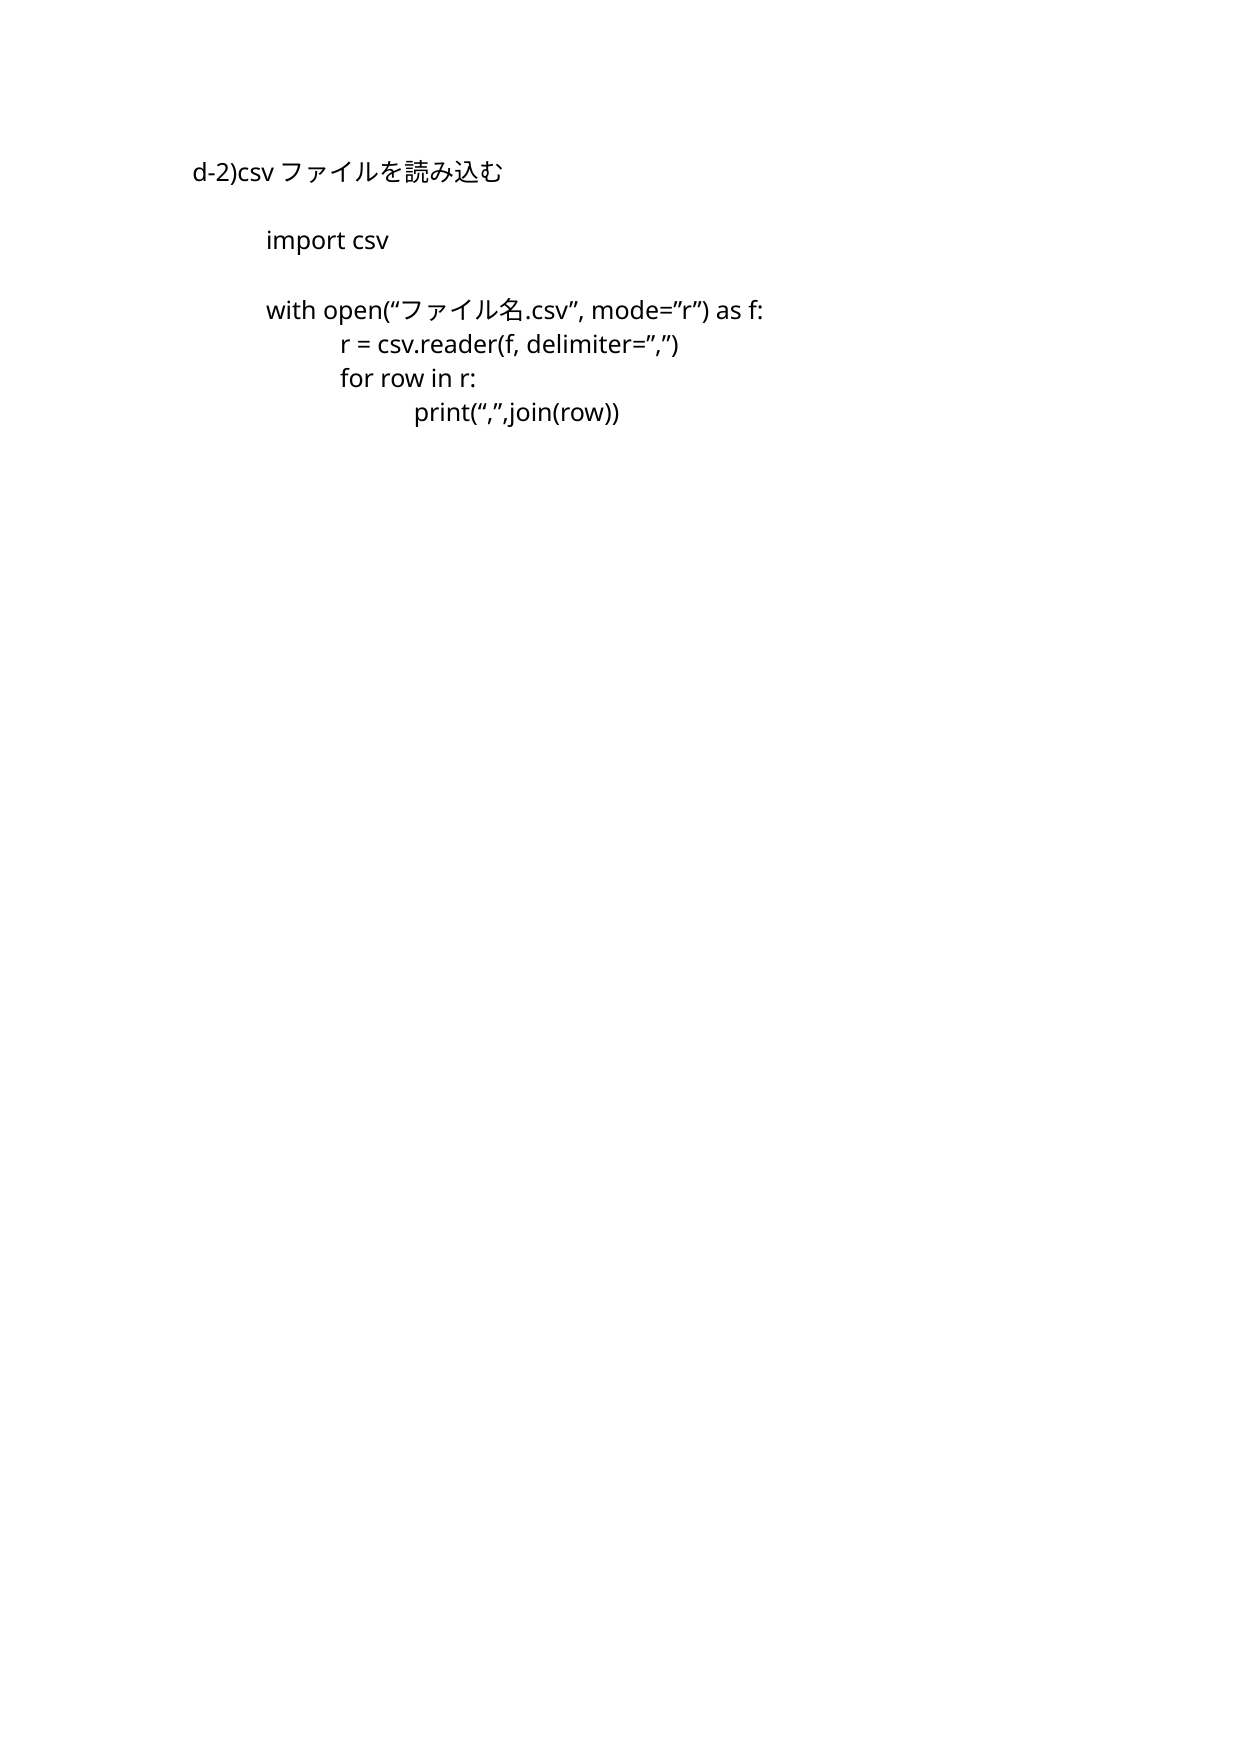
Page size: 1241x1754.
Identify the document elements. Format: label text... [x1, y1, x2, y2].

text d-2)csvファイルを読み込む [118, 152, 1122, 188]
text for row in r: [118, 361, 1122, 395]
text print(“,”,join(row)) [118, 395, 1122, 429]
text r = csv.reader(f, delimiter=”,”) [118, 327, 1122, 361]
text with open(“ファイル名.csv”, mode=”r”) as f: [118, 291, 1122, 327]
text import csv [118, 222, 1122, 257]
